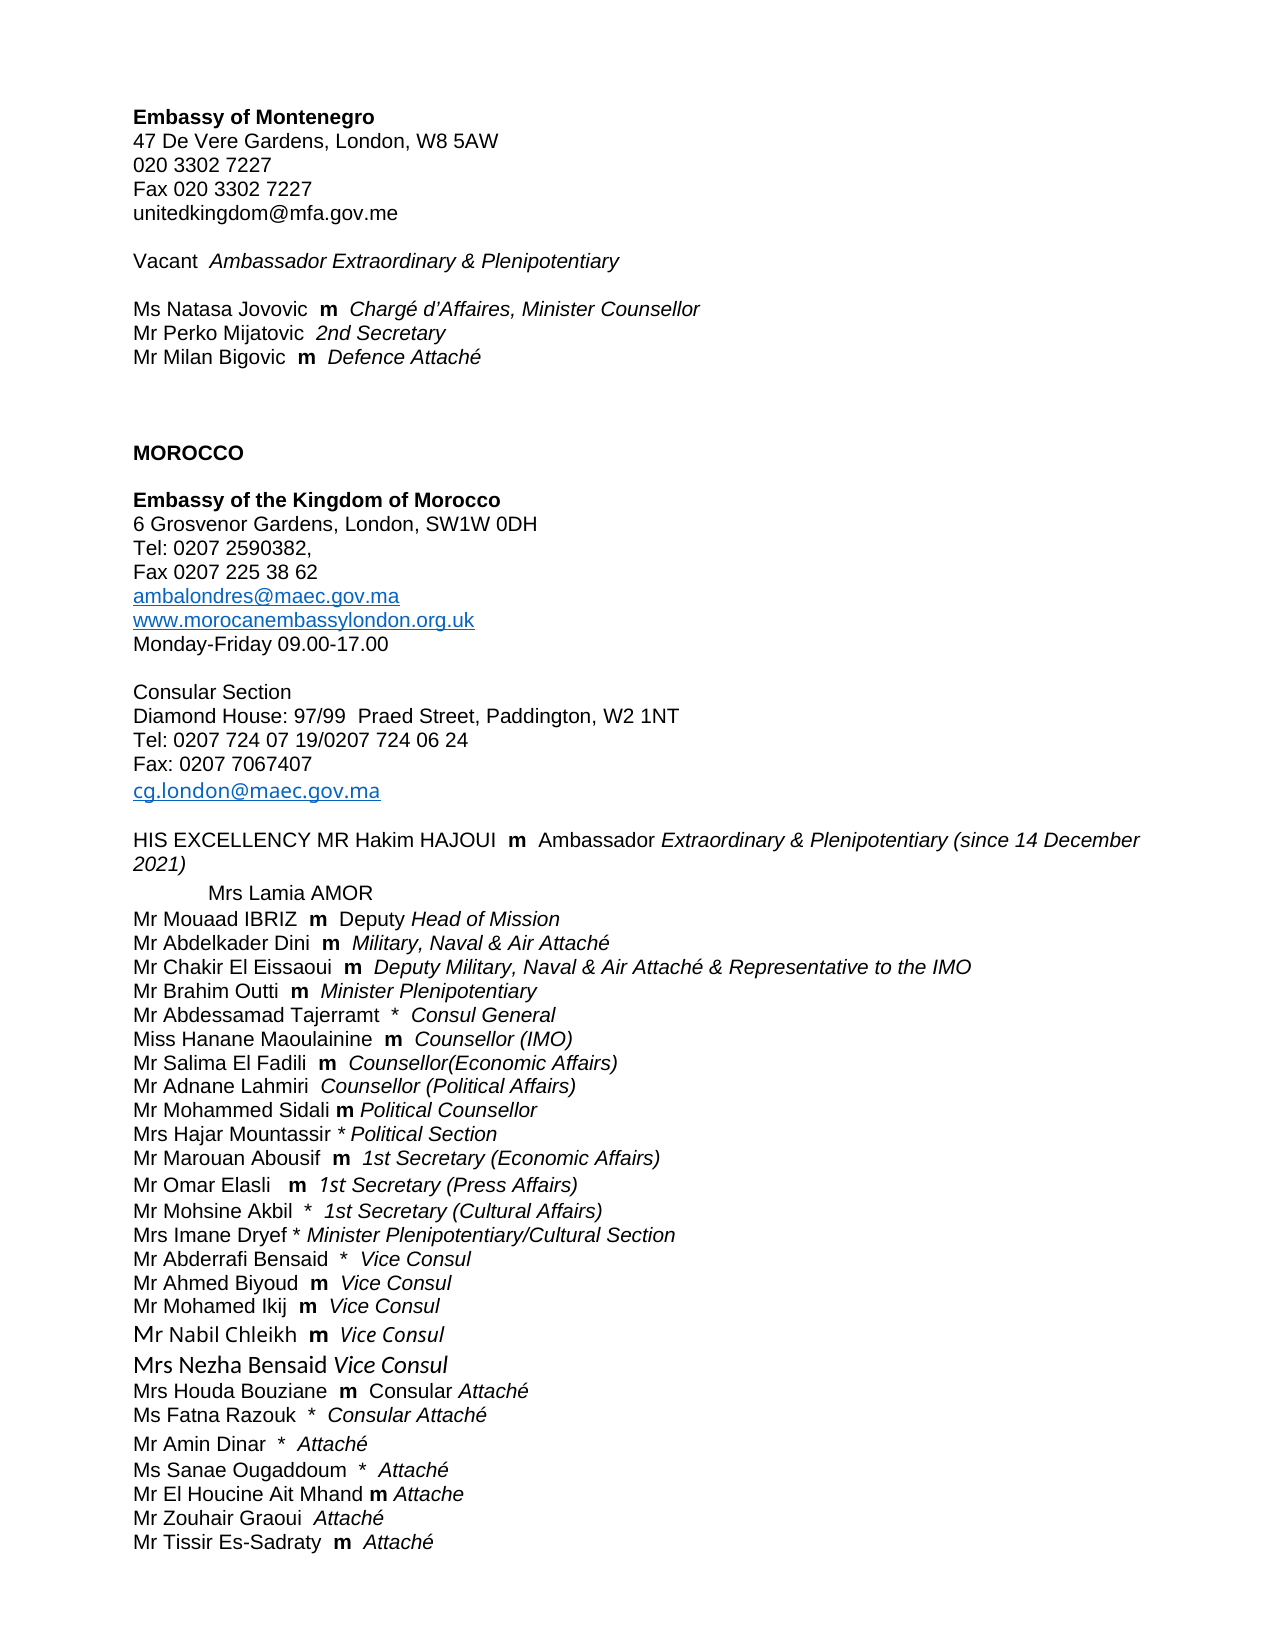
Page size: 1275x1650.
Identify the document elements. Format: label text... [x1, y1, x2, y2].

text Fax 020 3302 7227 [133, 177, 1181, 201]
text Mr Mohammed Sidali m Political Counsellor [133, 1098, 1181, 1122]
text 6 Grosvenor Gardens, London, SW1W 0DH [133, 512, 1181, 536]
text Mr Amin Dinar * Attaché Ms Sanae Ougaddoum * Attaché [133, 1427, 1181, 1482]
text Mrs Imane Dryef * Minister Plenipotentiary/Cultural Section Mr Abderrafi Bensaid * Vice Consul Mr Ahmed Biyoud m Vice Consul Mr Mohamed Ikij m Vice Consul [133, 1222, 1181, 1318]
text Embassy of the Kingdom of Morocco [133, 488, 1181, 512]
text Mr Zouhair Graoui Attaché Mr Tissir Es-Sadraty m Attaché [133, 1506, 1181, 1554]
text Tel: 0207 2590382, [133, 536, 1181, 560]
text MOROCCO [133, 440, 1181, 464]
text cg.london@maec.gov.ma HIS EXCELLENCY MR Hakim HAJOUI m Ambassador Extraordinary & Plenipotentiary (since 14 December 2021) Mrs Lamia AMOR Mr Mouaad IBRIZ m Deputy Head of Mission Mr Abdelkader Dini m Military, Naval & Air Attaché Mr Chakir El Eissaoui m Deputy Military, Naval & Air Attaché & Representative to the IMO Mr Brahim Outti m Minister Plenipotentiary Mr Abdessamad Tajerramt * Consul General Miss Hanane Maoulainine m Counsellor (IMO) Mr Salima El Fadili m Counsellor(Economic Affairs) [133, 776, 1181, 1074]
text Tel: 0207 724 07 19/0207 724 06 24 [133, 728, 1181, 752]
text Mr Omar Elasli m 1st Secretary (Press Affairs) [133, 1170, 1181, 1198]
text Embassy of Montenegro [133, 105, 1181, 129]
text ambalondres@maec.gov.ma www.morocanembassylondon.org.uk Monday-Friday 09.00-17.00 Consular Section Diamond House: 97/99 Praed Street, Paddington, W2 1NT [133, 584, 1181, 728]
text Mr Mohsine Akbil * 1st Secretary (Cultural Affairs) [133, 1198, 1181, 1222]
text unitedkingdom@mfa.gov.me [133, 201, 1181, 225]
text Mrs Hajar Mountassir * Political Section [133, 1122, 1181, 1146]
text Mr Marouan Abousif m 1st Secretary (Economic Affairs) [133, 1146, 1181, 1170]
text Fax 0207 225 38 62 [133, 560, 1181, 584]
text Mr Adnane Lahmiri Counsellor (Political Affairs) [133, 1074, 1181, 1098]
text 47 De Vere Gardens, London, W8 5AW [133, 129, 1181, 153]
text Mr El Houcine Ait Mhand m Attache [133, 1482, 1181, 1506]
text Mr Milan Bigovic m Defence Attaché [133, 344, 1181, 368]
text 020 3302 7227 [133, 153, 1181, 177]
text Mr Perko Mijatovic 2nd Secretary [133, 321, 1181, 344]
text Fax: 0207 7067407 [133, 752, 1181, 776]
text Vacant Ambassador Extraordinary & Plenipotentiary [133, 249, 1181, 273]
text Mrs Nezha Bensaid Vice Consul Mrs Houda Bouziane m Consular Attaché Ms Fatna Razouk * Consular Attaché [133, 1349, 1181, 1427]
text Mr Nabil Chleikh m Vice Consul [133, 1318, 1181, 1349]
text Ms Natasa Jovovic m Chargé d’Affaires, Minister Counsellor [133, 297, 1181, 321]
